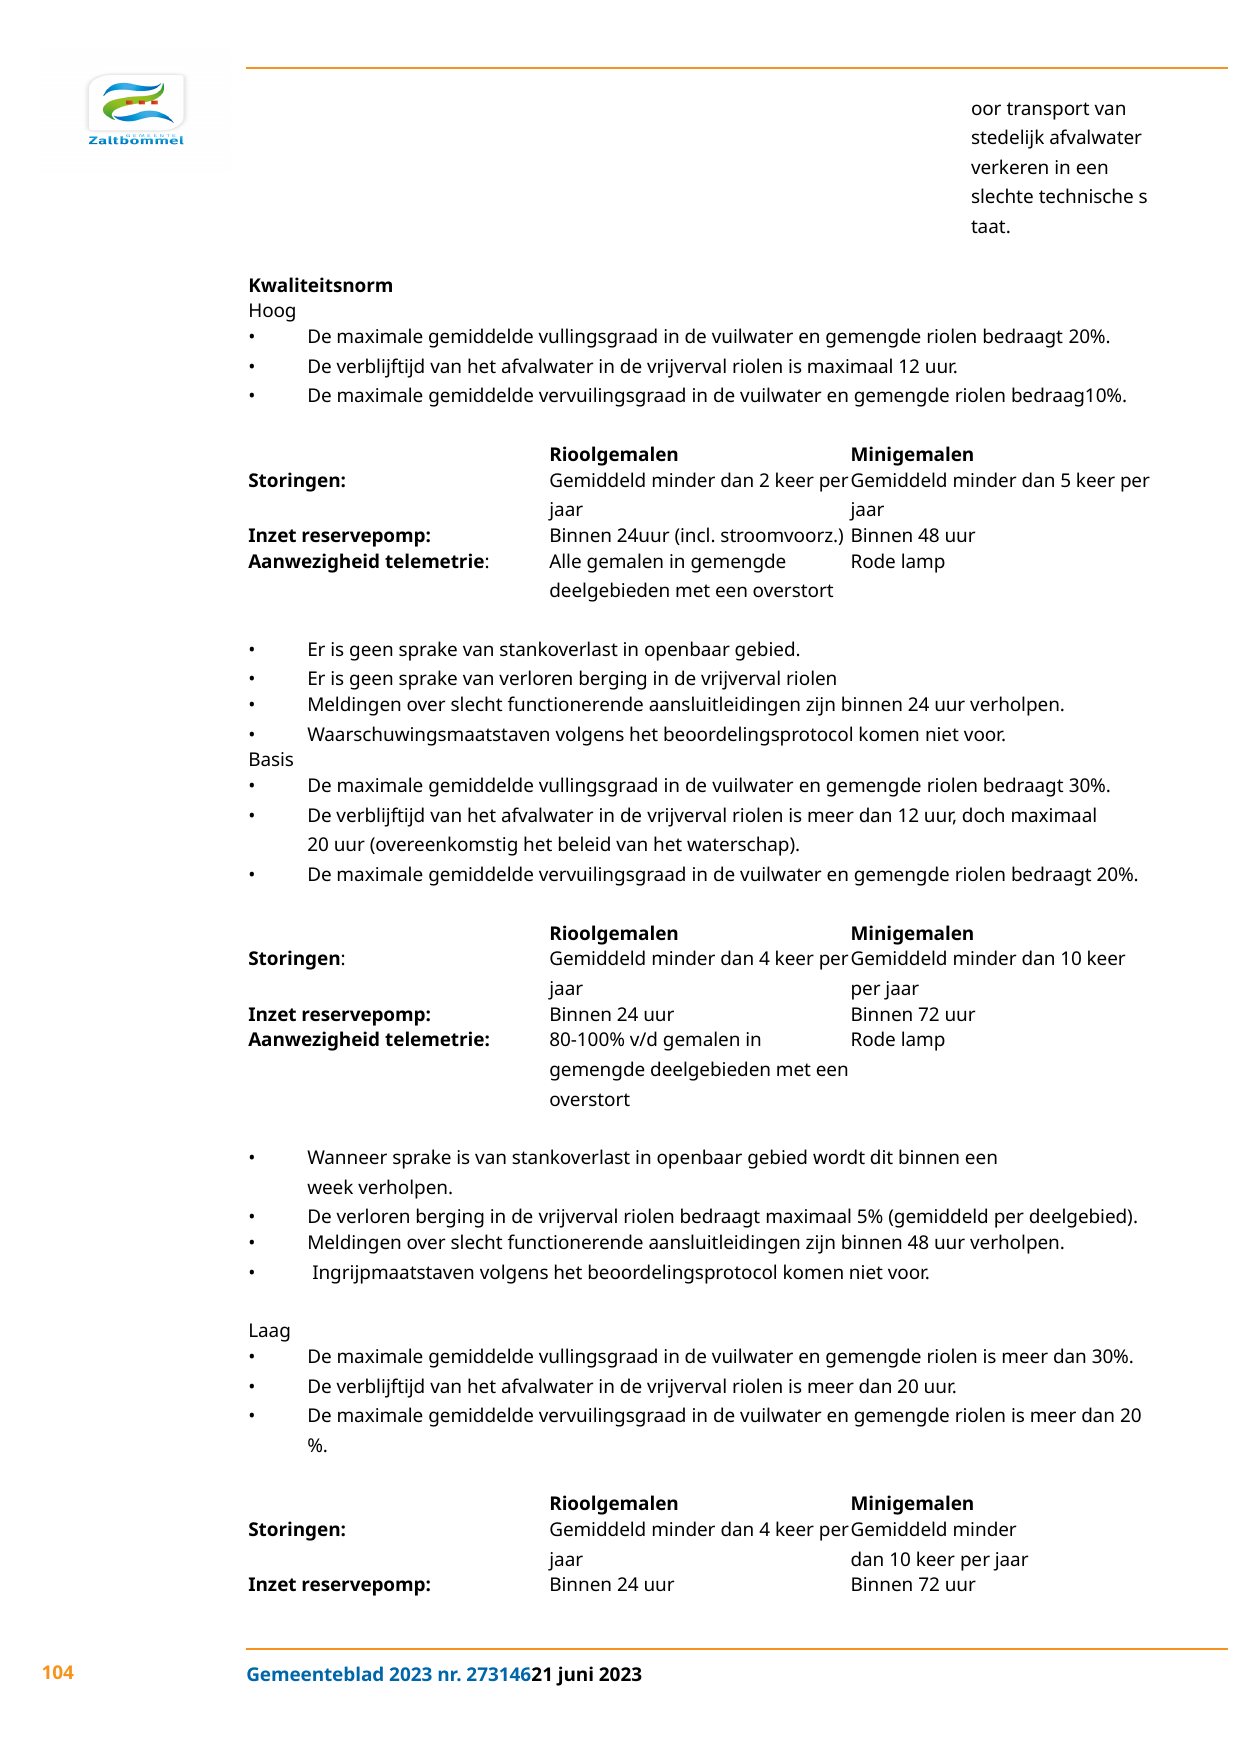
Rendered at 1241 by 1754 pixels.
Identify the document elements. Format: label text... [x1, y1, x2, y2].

table_cell Basis [248, 747, 1152, 772]
table_cell Gemiddeld minder dan 10 keer per jaar [850, 946, 1152, 1001]
table_cell Aanwezigheid telemetrie: [248, 548, 549, 603]
table_cell Gemiddeld minder dan 2 keer per jaar [549, 467, 850, 522]
table_cell Binnen 24 uur [549, 1001, 850, 1027]
table_cell Rode lamp [850, 548, 1152, 603]
table_cell Gemiddeld minder dan 4 keer per jaar [549, 946, 850, 1001]
table_cell Meldingen over slecht functionerende aansluitleidingen zijn binnen 48 uur verholpen. Ingrijpmaatstaven volgens het beoordelingsprotocol komen niet voor. [248, 1229, 1152, 1284]
table_cell [429, 95, 609, 239]
table_header Kwaliteitsnorm [248, 272, 1152, 297]
table_cell [609, 95, 790, 239]
table_cell Gemiddeld minder dan 5 keer per jaar [850, 467, 1152, 522]
table_cell oor transport van stedelijk afvalwater verkeren in een slechte technische staat. [971, 95, 1152, 239]
table_cell Rode lamp [850, 1027, 1152, 1111]
table_cell Gemiddeld minder dan 10 keer per jaar [850, 1516, 1152, 1572]
table_cell De maximale gemiddelde vullingsgraad in de vuilwater en gemengde riolen bedraagt 30%. De verblijftijd van het afvalwater in de vrijverval riolen is meer dan 12 uur, doch maximaal 20 uur (overeenkomstig het beleid van het waterschap). De maximale gemiddelde vervuilingsgraad in de vuilwater en gemengde riolen bedraagt 20%. [248, 773, 1152, 887]
picture [41, 47, 231, 172]
table_header Minigemalen [850, 441, 1152, 467]
table_cell Binnen 48 uur [850, 522, 1152, 548]
table_header [248, 1491, 549, 1516]
table_cell Meldingen over slecht functionerende aansluitleidingen zijn binnen 24 uur verholpen. Waarschuwingsmaatstaven volgens het beoordelingsprotocol komen niet voor. [248, 691, 1152, 747]
table_cell Binnen 72 uur [850, 1001, 1152, 1027]
table_header Rioolgemalen [549, 441, 850, 467]
table_header Rioolgemalen [549, 920, 850, 946]
table_header Minigemalen [850, 1491, 1152, 1516]
table_cell Binnen 24uur (incl. stroomvoorz.) [549, 522, 850, 548]
table_cell Inzet reservepomp: [248, 522, 549, 548]
table_cell Aanwezigheid telemetrie: [248, 1027, 549, 1111]
table_cell Storingen: [248, 946, 549, 1001]
table_cell [248, 95, 429, 239]
table_cell 80-100% v/d gemalen in gemengde deelgebieden met een overstort [549, 1027, 850, 1111]
table_cell [790, 95, 971, 239]
table_header Rioolgemalen [549, 1491, 850, 1516]
table_cell Gemiddeld minder dan 4 keer per jaar [549, 1516, 850, 1572]
table_cell De maximale gemiddelde vullingsgraad in de vuilwater en gemengde riolen is meer dan 30%. De verblijftijd van het afvalwater in de vrijverval riolen is meer dan 20 uur. De maximale gemiddelde vervuilingsgraad in de vuilwater en gemengde riolen is meer dan 20%. [248, 1343, 1152, 1458]
table_header [248, 441, 549, 467]
table_cell Inzet reservepomp: [248, 1001, 549, 1027]
table_cell Binnen 24 uur [549, 1572, 850, 1597]
table_cell Alle gemalen in gemengde deelgebieden met een overstort [549, 548, 850, 603]
table_cell Inzet reservepomp: [248, 1572, 549, 1597]
table_header Er is geen sprake van stankoverlast in openbaar gebied. Er is geen sprake van verloren berging in de vrijverval riolen [248, 636, 1152, 691]
table_cell Storingen: [248, 467, 549, 522]
table_cell De maximale gemiddelde vullingsgraad in de vuilwater en gemengde riolen bedraagt 20%. De verblijftijd van het afvalwater in de vrijverval riolen is maximaal 12 uur. De maximale gemiddelde vervuilingsgraad in de vuilwater en gemengde riolen bedraag10%. [248, 323, 1152, 408]
table_cell Hoog [248, 298, 1152, 323]
table_cell Binnen 72 uur [850, 1572, 1152, 1597]
table_cell Storingen: [248, 1516, 549, 1572]
table_header [248, 920, 549, 946]
table_header Laag [248, 1318, 1152, 1343]
table_header Wanneer sprake is van stankoverlast in openbaar gebied wordt dit binnen een week verholpen. De verloren berging in de vrijverval riolen bedraagt maximaal 5% (gemiddeld per deelgebied). [248, 1144, 1152, 1229]
table_header Minigemalen [850, 920, 1152, 946]
